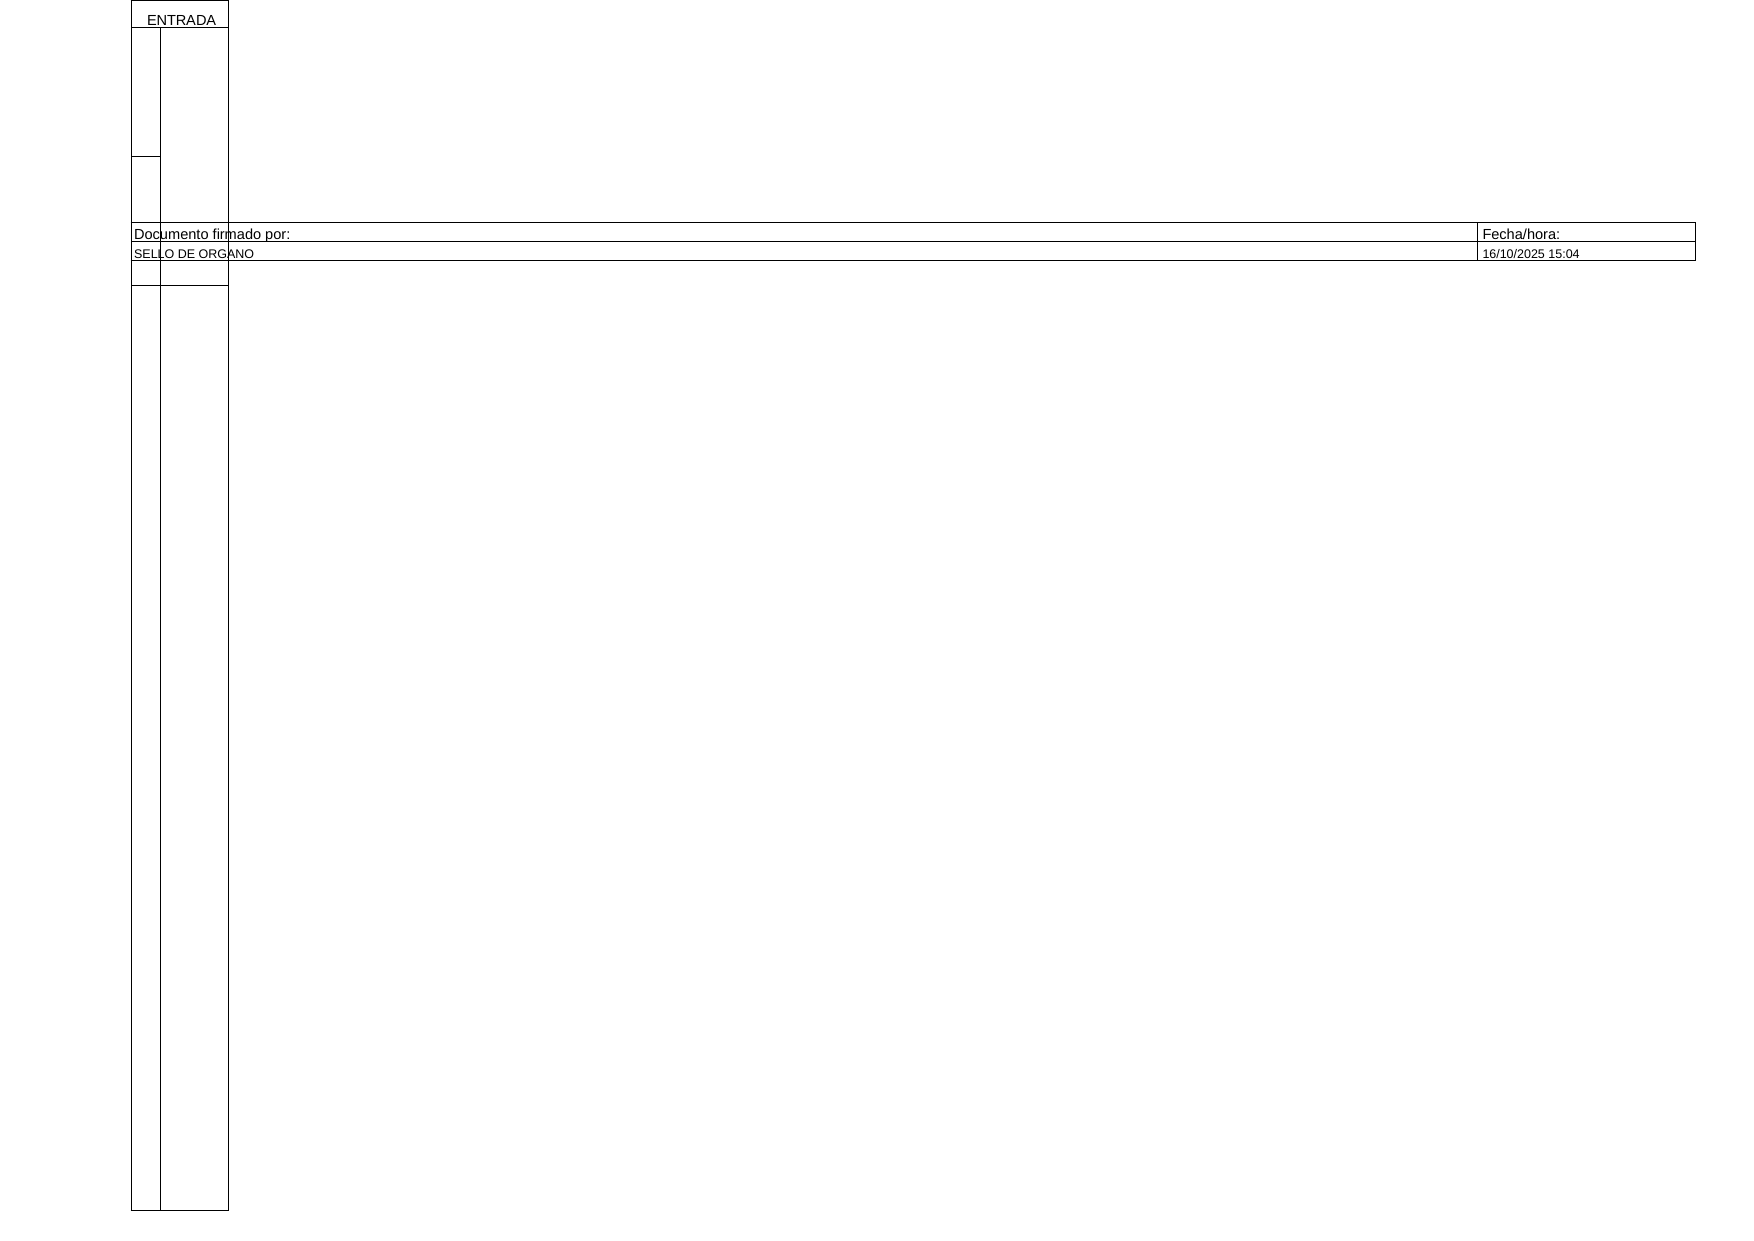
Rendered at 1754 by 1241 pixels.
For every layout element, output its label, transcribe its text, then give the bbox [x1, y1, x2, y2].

table_header ENTRADA [132, 1, 228, 27]
table_cell [132, 28, 160, 156]
table_cell SELLO DE ORGANO [132, 242, 1477, 259]
table_cell [132, 157, 160, 222]
table_header Documento firmado por: [132, 223, 1477, 241]
table_cell [161, 261, 228, 285]
table_cell [132, 286, 160, 1210]
table_cell [161, 28, 228, 222]
table_cell [161, 286, 228, 1210]
table_cell 16/10/2025 15:04 [1478, 242, 1695, 259]
table_cell [132, 261, 160, 285]
table_header Fecha/hora: [1478, 223, 1695, 241]
